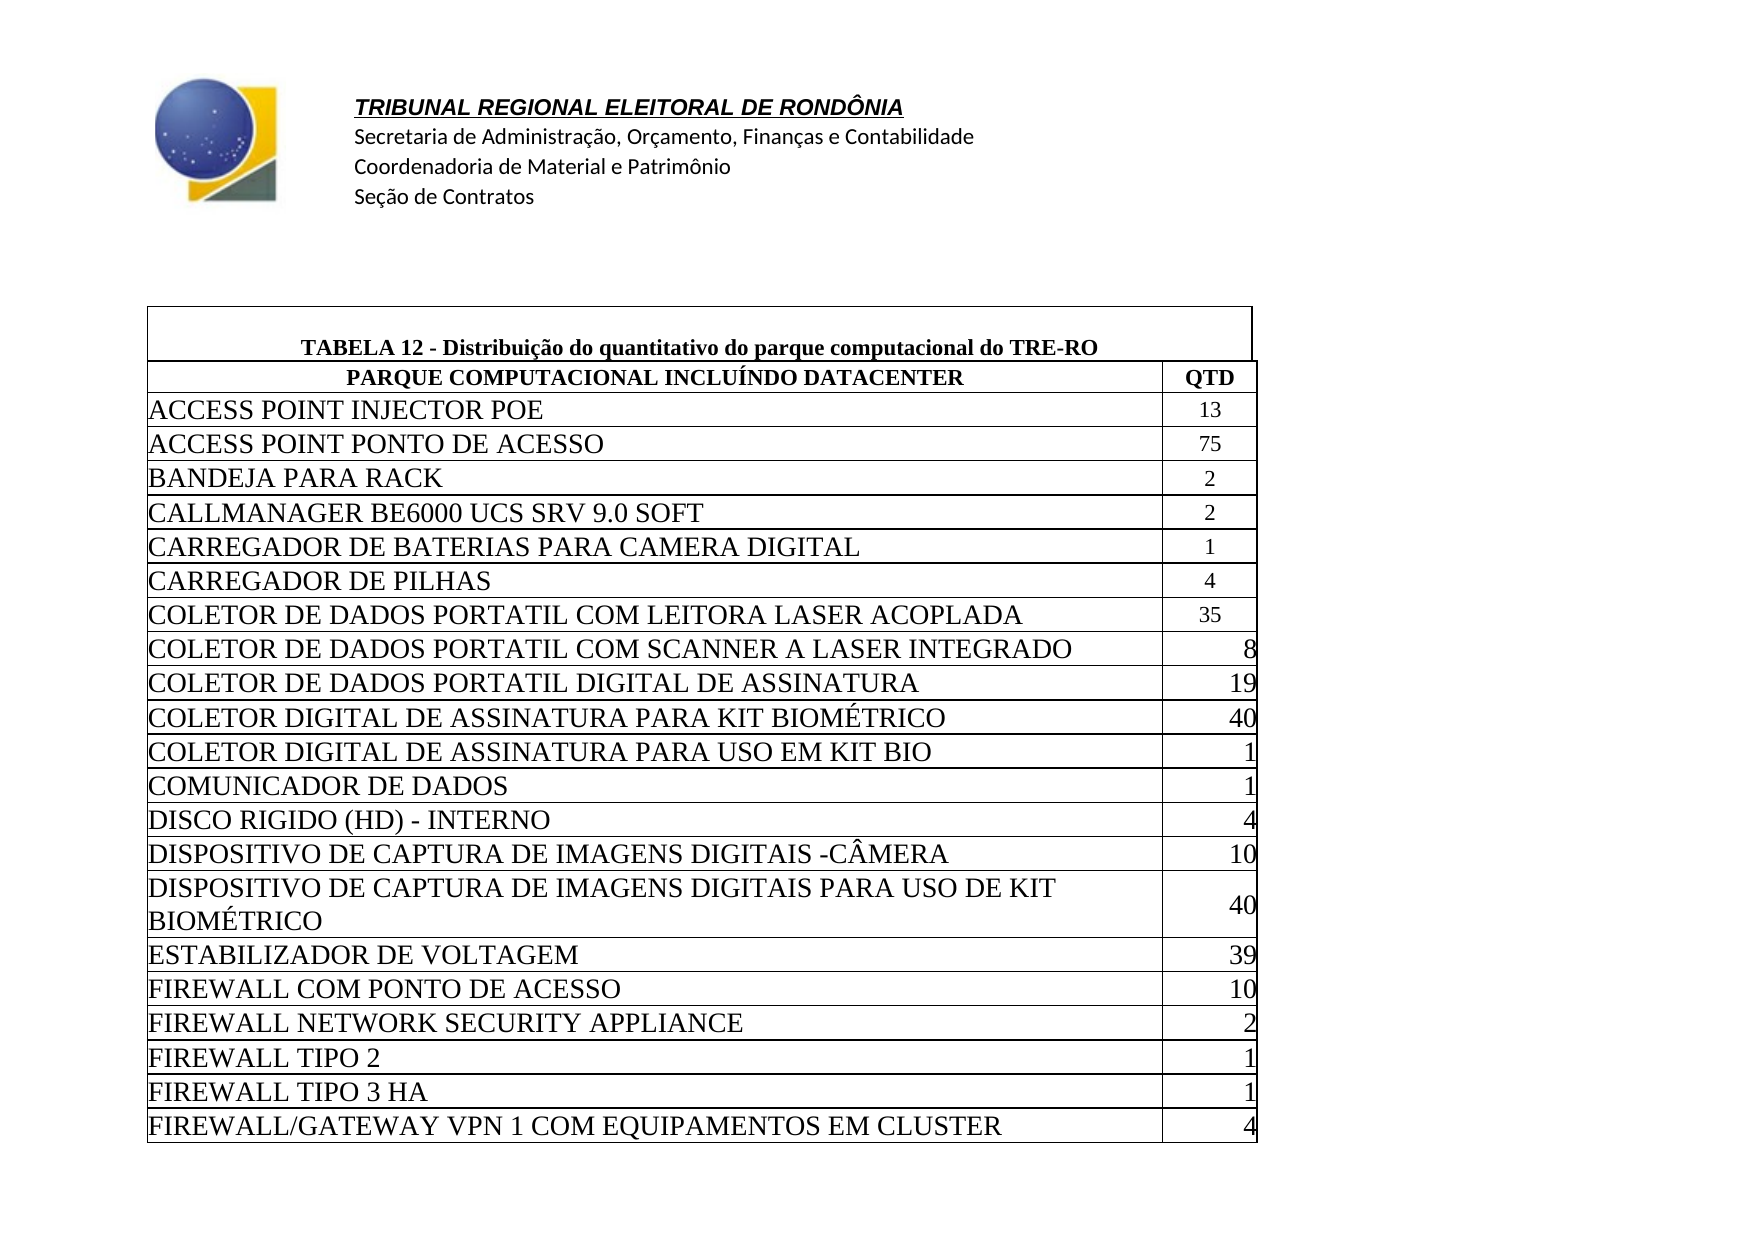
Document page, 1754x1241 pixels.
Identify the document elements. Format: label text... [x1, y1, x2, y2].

table_cell PARQUE COMPUTACIONAL INCLUÍNDO DATACENTER [148, 362, 1162, 391]
table_cell 75 [1163, 427, 1256, 460]
table_cell BANDEJA PARA RACK [148, 461, 1162, 494]
table_cell 2 [1163, 461, 1256, 494]
table_header [1253, 306, 1257, 360]
table_cell COLETOR DIGITAL DE ASSINATURA PARA USO EM KIT BIO [148, 735, 1162, 767]
table_cell FIREWALL TIPO 3 HA [148, 1075, 1162, 1107]
table_cell ESTABILIZADOR DE VOLTAGEM [148, 938, 1162, 971]
table_cell FIREWALL COM PONTO DE ACESSO [148, 972, 1162, 1005]
table_cell 1 [1163, 1075, 1256, 1107]
table_cell QTD [1163, 362, 1256, 391]
table_cell 1 [1163, 769, 1256, 801]
table_cell 2 [1163, 1006, 1256, 1039]
table_cell 4 [1163, 803, 1256, 836]
table_cell COLETOR DE DADOS PORTATIL COM LEITORA LASER ACOPLADA [148, 598, 1162, 631]
table_cell FIREWALL TIPO 2 [148, 1041, 1162, 1073]
table_cell 1 [1163, 530, 1256, 562]
table_cell 4 [1163, 1109, 1256, 1141]
table_cell COMUNICADOR DE DADOS [148, 769, 1162, 801]
table_cell 40 [1163, 701, 1256, 733]
table_cell 10 [1163, 837, 1256, 870]
table_cell 4 [1163, 564, 1256, 596]
table_header TABELA 12 - Distribuição do quantitativo do parque computacional do TRE-RO [148, 307, 1251, 360]
table_cell CARREGADOR DE PILHAS [148, 564, 1162, 596]
table_cell 1 [1163, 1041, 1256, 1073]
table_cell ACCESS POINT INJECTOR POE [148, 393, 1162, 426]
table_cell DISPOSITIVO DE CAPTURA DE IMAGENS DIGITAIS -CÂMERA [148, 837, 1162, 870]
table_cell DISCO RIGIDO (HD) - INTERNO [148, 803, 1162, 836]
table_cell FIREWALL/GATEWAY VPN 1 COM EQUIPAMENTOS EM CLUSTER [148, 1109, 1162, 1141]
table_cell 39 [1163, 938, 1256, 971]
table_cell CARREGADOR DE BATERIAS PARA CAMERA DIGITAL [148, 530, 1162, 562]
table_cell DISPOSITIVO DE CAPTURA DE IMAGENS DIGITAIS PARA USO DE KIT BIOMÉTRICO [148, 871, 1162, 936]
table_cell 1 [1163, 735, 1256, 767]
table_cell FIREWALL NETWORK SECURITY APPLIANCE [148, 1006, 1162, 1039]
table_cell COLETOR DE DADOS PORTATIL DIGITAL DE ASSINATURA [148, 666, 1162, 699]
table_cell COLETOR DE DADOS PORTATIL COM SCANNER A LASER INTEGRADO [148, 632, 1162, 665]
table_cell COLETOR DIGITAL DE ASSINATURA PARA KIT BIOMÉTRICO [148, 701, 1162, 733]
table_cell 13 [1163, 393, 1256, 426]
table_cell 19 [1163, 666, 1256, 699]
table_cell CALLMANAGER BE6000 UCS SRV 9.0 SOFT [148, 496, 1162, 528]
table_cell 8 [1163, 632, 1256, 665]
table_cell 10 [1163, 972, 1256, 1005]
table_cell ACCESS POINT PONTO DE ACESSO [148, 427, 1162, 460]
table_cell 40 [1163, 871, 1256, 936]
table_cell 2 [1163, 496, 1256, 528]
table_cell 35 [1163, 598, 1256, 631]
